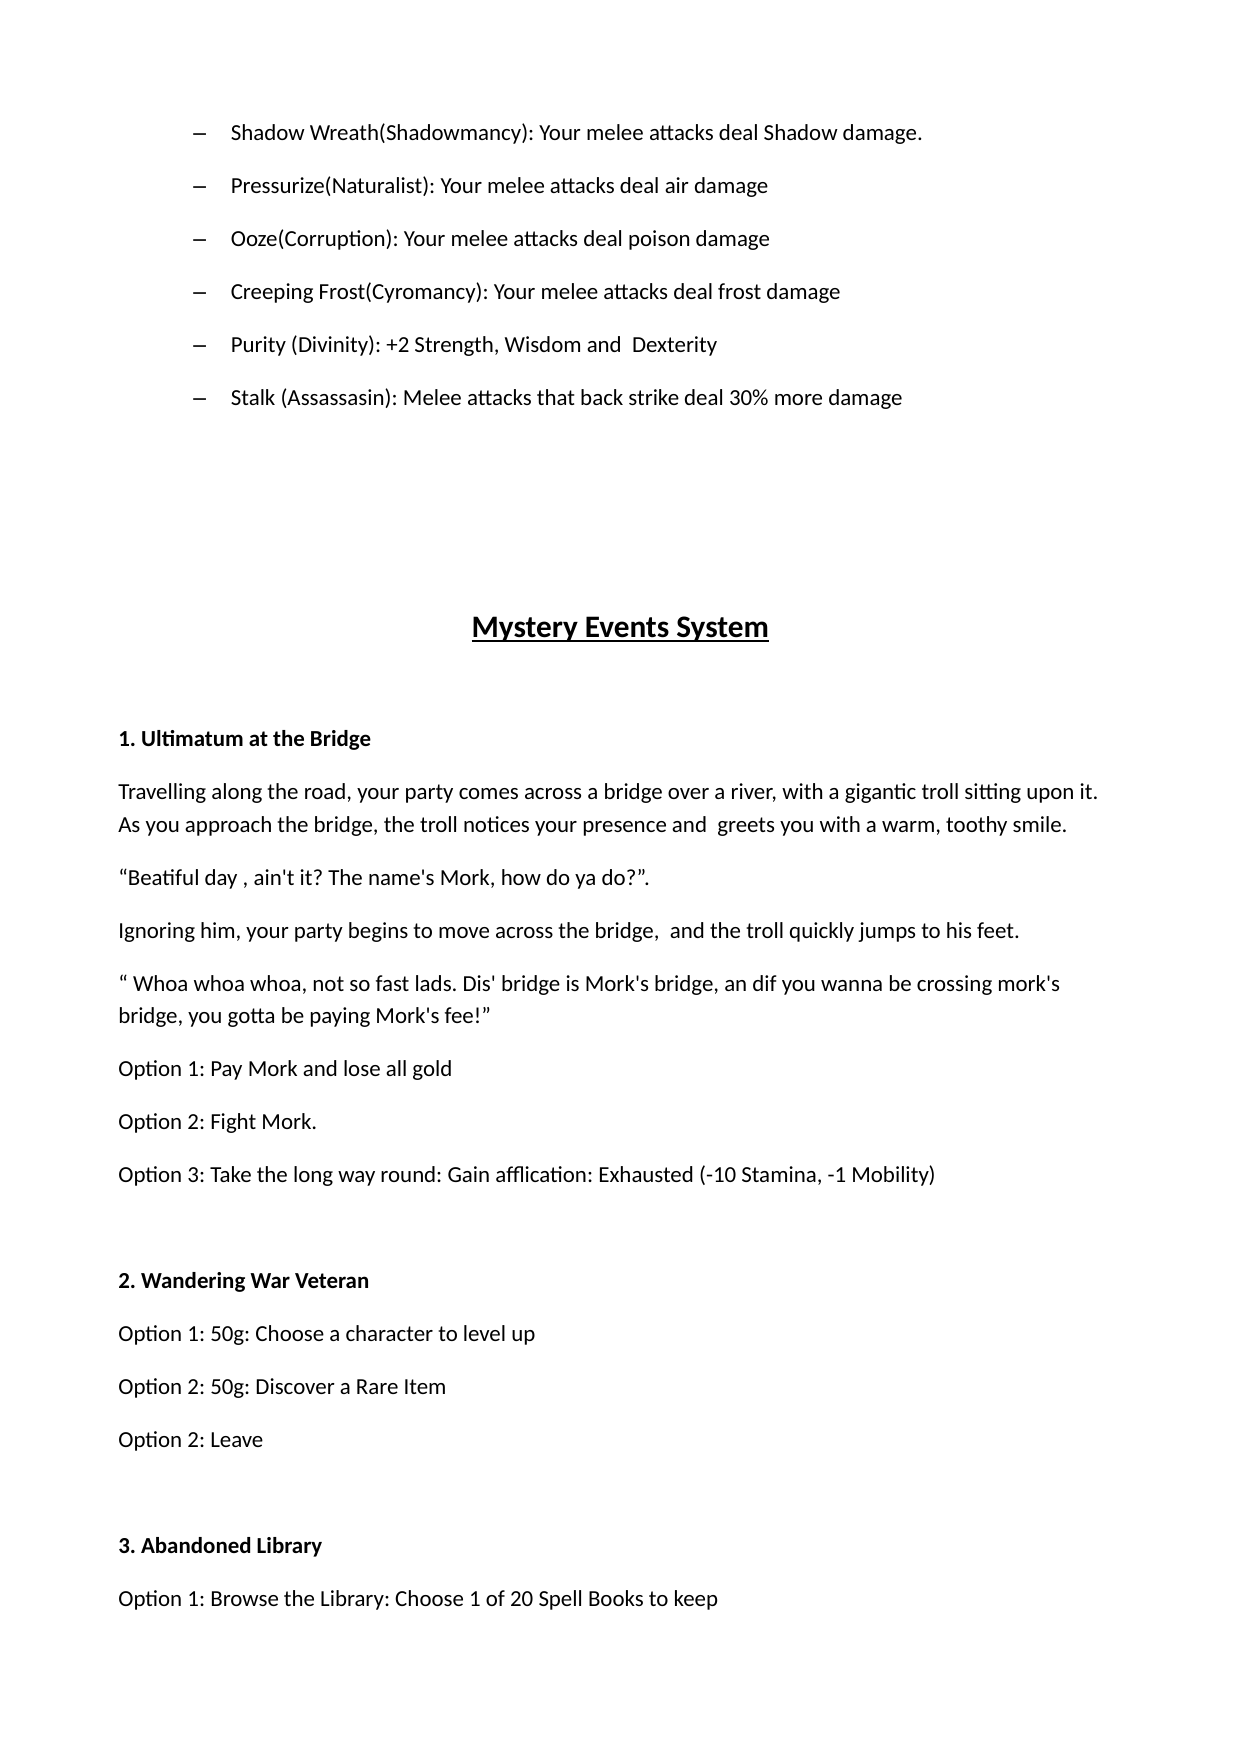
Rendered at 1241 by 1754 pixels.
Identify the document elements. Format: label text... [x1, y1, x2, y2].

text “ Whoa whoa whoa, not so fast lads. Dis' bridge is Mork's bridge, an dif you wanna be crossing mork's bridge, you gotta be paying Mork's fee!” [118, 969, 1122, 1029]
text Option 1: 50g: Choose a character to level up [118, 1319, 1122, 1347]
text Ignoring him, your party begins to move across the bridge, and the troll quickly jumps to his feet. [118, 916, 1122, 944]
text 1. Ultimatum at the Bridge [118, 724, 1122, 752]
list 3. Abandoned Library [118, 1531, 1122, 1559]
text Option 1: Browse the Library: Choose 1 of 20 Spell Books to keep [118, 1584, 1122, 1612]
list Shadow Wreath(Shadowmancy): Your melee attacks deal Shadow damage. [193, 118, 1122, 146]
text Option 1: Pay Mork and lose all gold [118, 1054, 1122, 1082]
text Option 2: Fight Mork. [118, 1107, 1122, 1135]
list Pressurize(Naturalist): Your melee attacks deal air damage [193, 171, 1122, 199]
text Mystery Events System [118, 607, 1122, 645]
list Ooze(Corruption): Your melee attacks deal poison damage [193, 224, 1122, 252]
list Stalk (Assassasin): Melee attacks that back strike deal 30% more damage [193, 383, 1122, 411]
text Option 2: 50g: Discover a Rare Item [118, 1372, 1122, 1400]
text Option 3: Take the long way round: Gain afflication: Exhausted (-10 Stamina, -1 Mobility) [118, 1160, 1122, 1188]
list Purity (Divinity): +2 Strength, Wisdom and Dexterity [193, 330, 1122, 358]
text “Beatiful day , ain't it? The name's Mork, how do ya do?”. [118, 863, 1122, 891]
text 2. Wandering War Veteran [118, 1266, 1122, 1294]
text Option 2: Leave [118, 1425, 1122, 1453]
text Travelling along the road, your party comes across a bridge over a river, with a gigantic troll sitting upon it. As you approach the bridge, the troll notices your presence and greets you with a warm, toothy smile. [118, 777, 1122, 838]
list Creeping Frost(Cyromancy): Your melee attacks deal frost damage [193, 277, 1122, 305]
